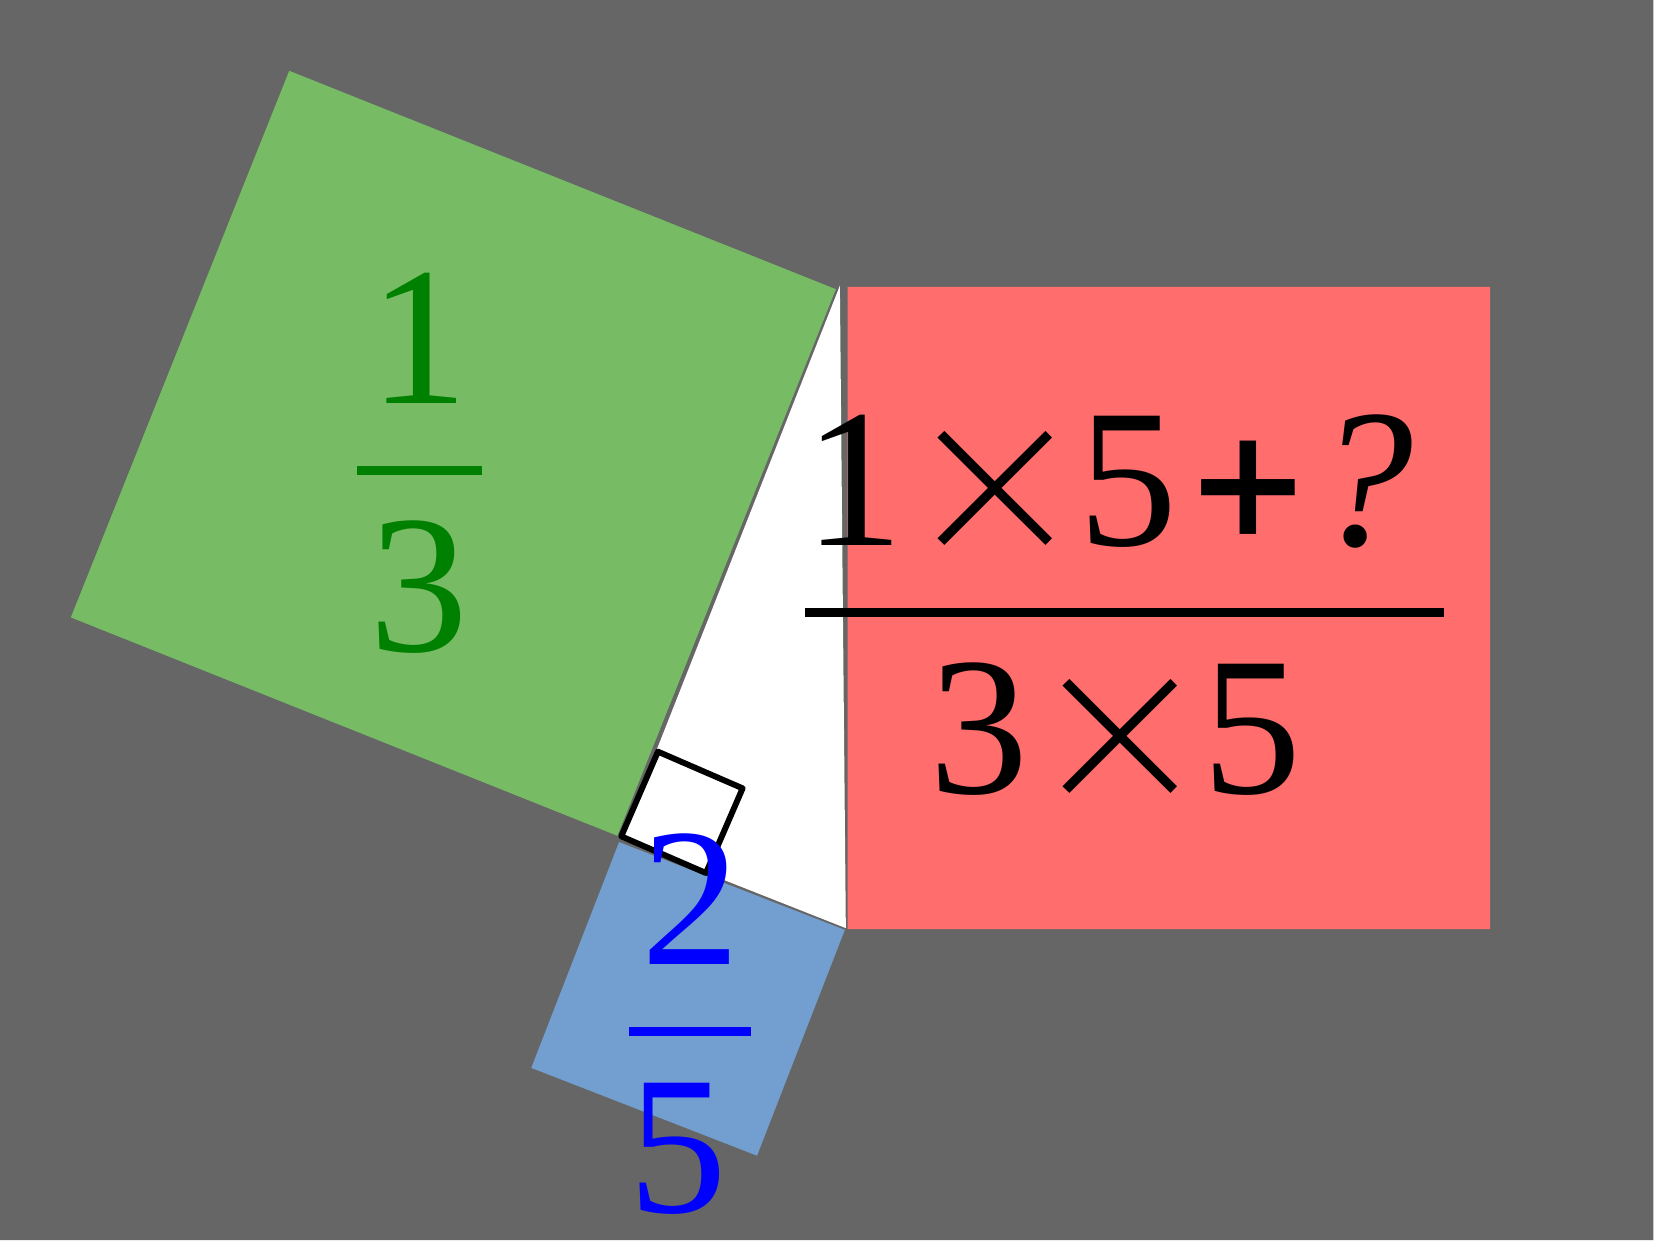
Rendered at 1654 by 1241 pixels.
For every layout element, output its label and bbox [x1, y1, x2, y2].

text_box [645, 757, 738, 791]
text_box [0, 0, 1654, 1241]
chart [295, 230, 534, 700]
chart [566, 372, 1497, 1241]
